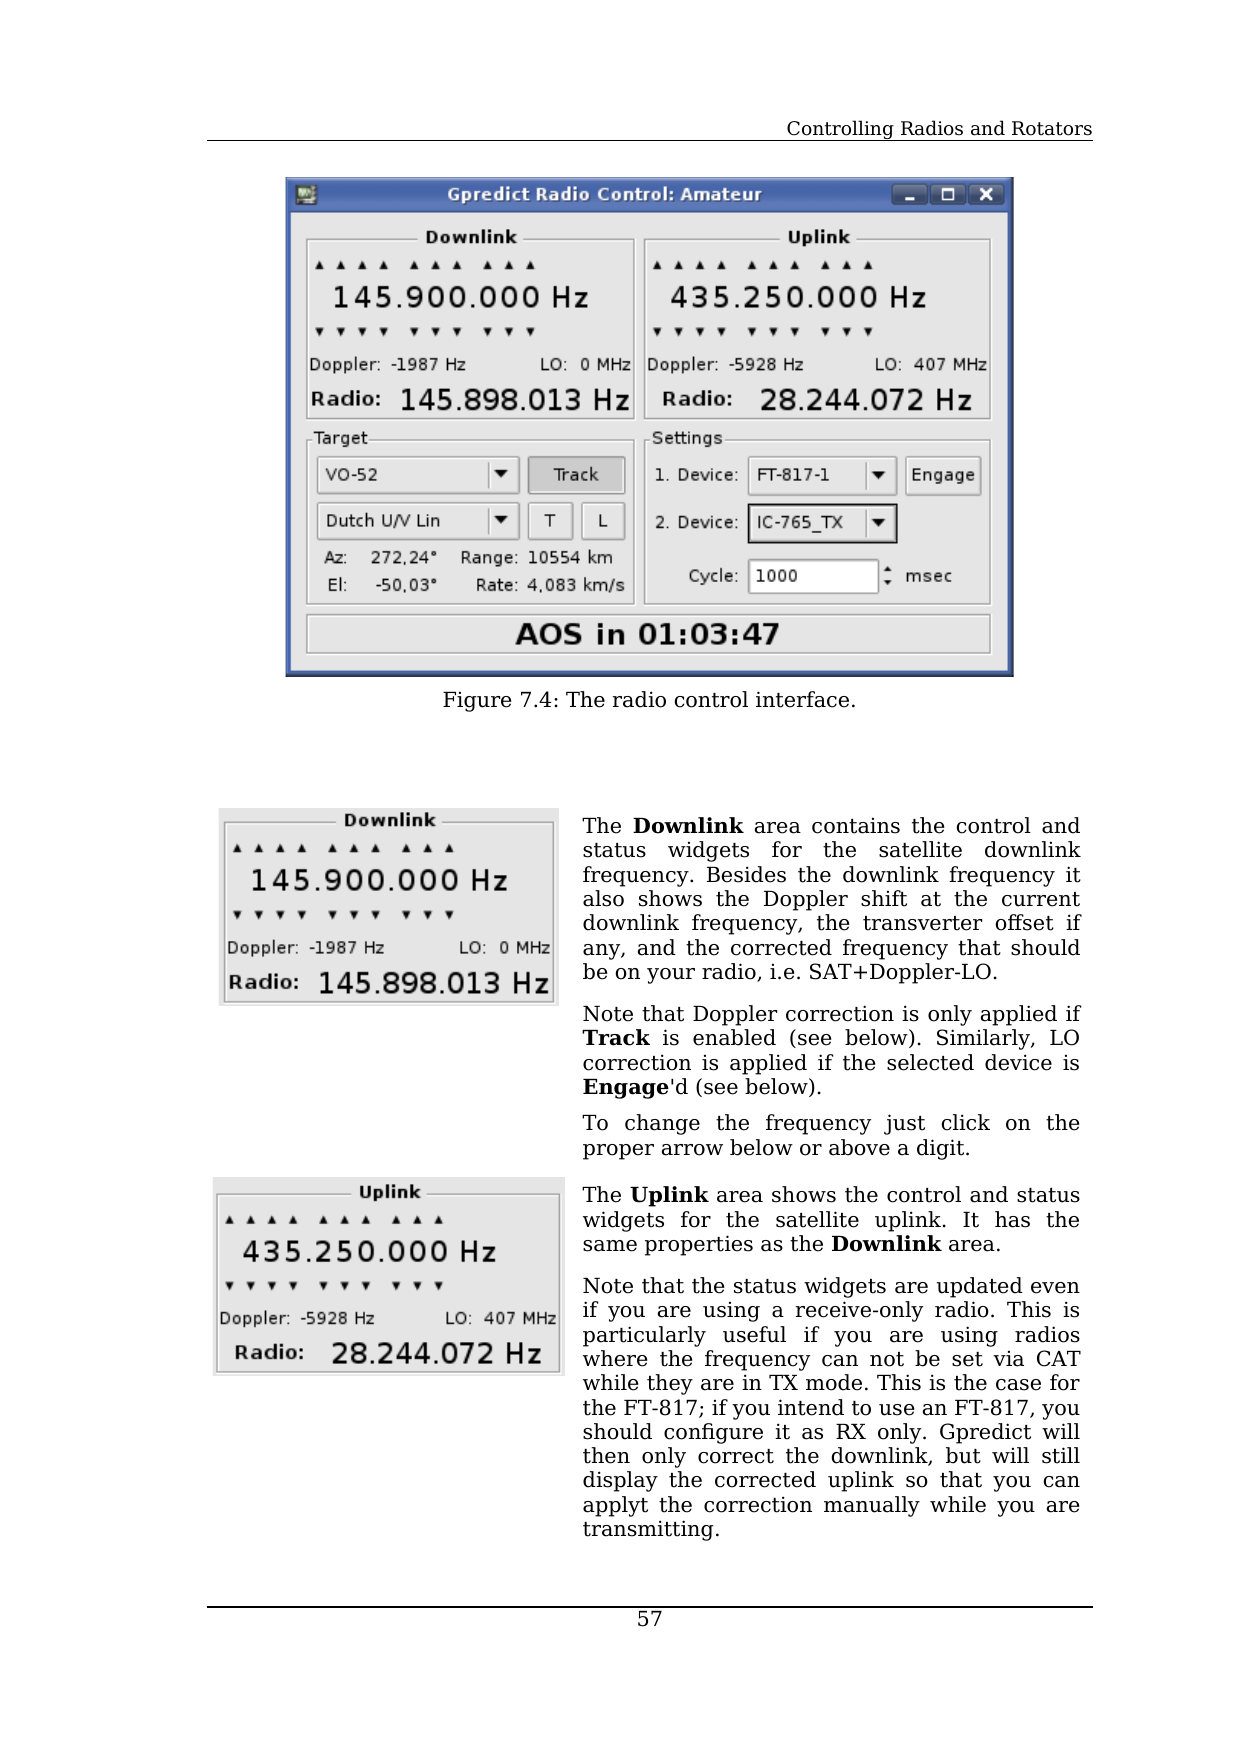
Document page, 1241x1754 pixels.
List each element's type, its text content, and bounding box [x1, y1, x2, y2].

text Figure 7.4: The radio control interface. [286, 677, 1014, 712]
table_cell [207, 1178, 571, 1547]
table_cell The Uplink area shows the control and status widgets for the satellite uplink. It has the same properties as the Downlink area. Note that the status widgets are updated even if you are using a receive-only radio. This is particularly useful if you are using radios where the frequency can not be set via CAT while they are in TX mode. This is the case for the FT-817; if you intend to use an FT-817, you should configure it as RX only. Gpredict will then only correct the downlink, but will still display the corrected uplink so that you can applyt the correction manually while you are transmitting. [571, 1172, 1093, 1547]
table_cell [207, 1172, 571, 1177]
picture [218, 808, 559, 1006]
table_header The Downlink area contains the control and status widgets for the satellite downlink frequency. Besides the downlink frequency it also shows the Doppler shift at the current downlink frequency, the transverter offset if any, and the corrected frequency that should be on your radio, i.e. SAT+Doppler-LO. Note that Doppler correction is only applied if Track is enabled (see below). Similarly, LO correction is applied if the selected device is Engage'd (see below). To change the frequency just click on the proper arrow below or above a digit. [571, 802, 1093, 1172]
table_header [207, 802, 571, 1172]
picture [285, 177, 1014, 677]
picture [212, 1177, 565, 1376]
